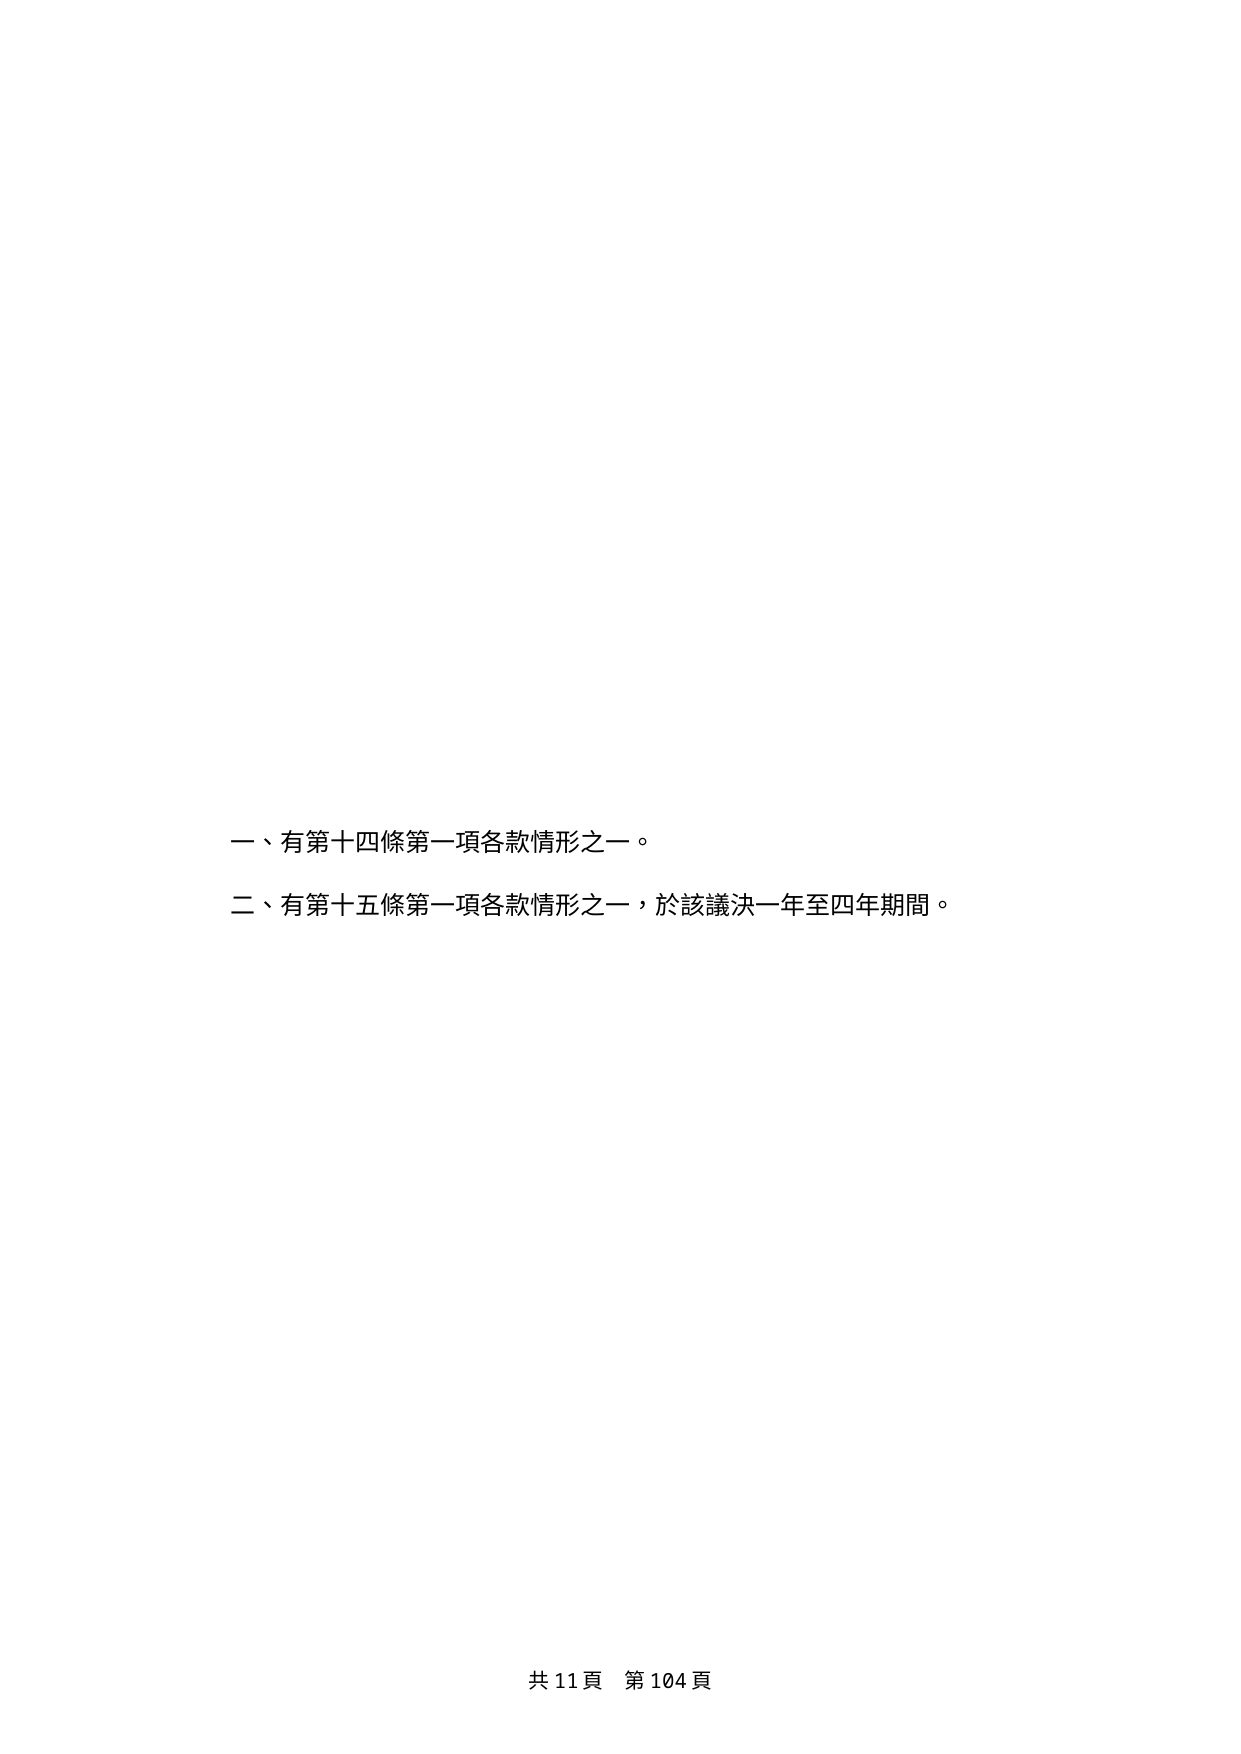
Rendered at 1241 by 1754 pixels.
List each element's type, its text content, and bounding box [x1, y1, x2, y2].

text 一、有第十四條第一項各款情形之一。 [118, 799, 1122, 862]
text 二、有第十五條第一項各款情形之一，於該議決一年至四年期間。 [118, 862, 1122, 924]
